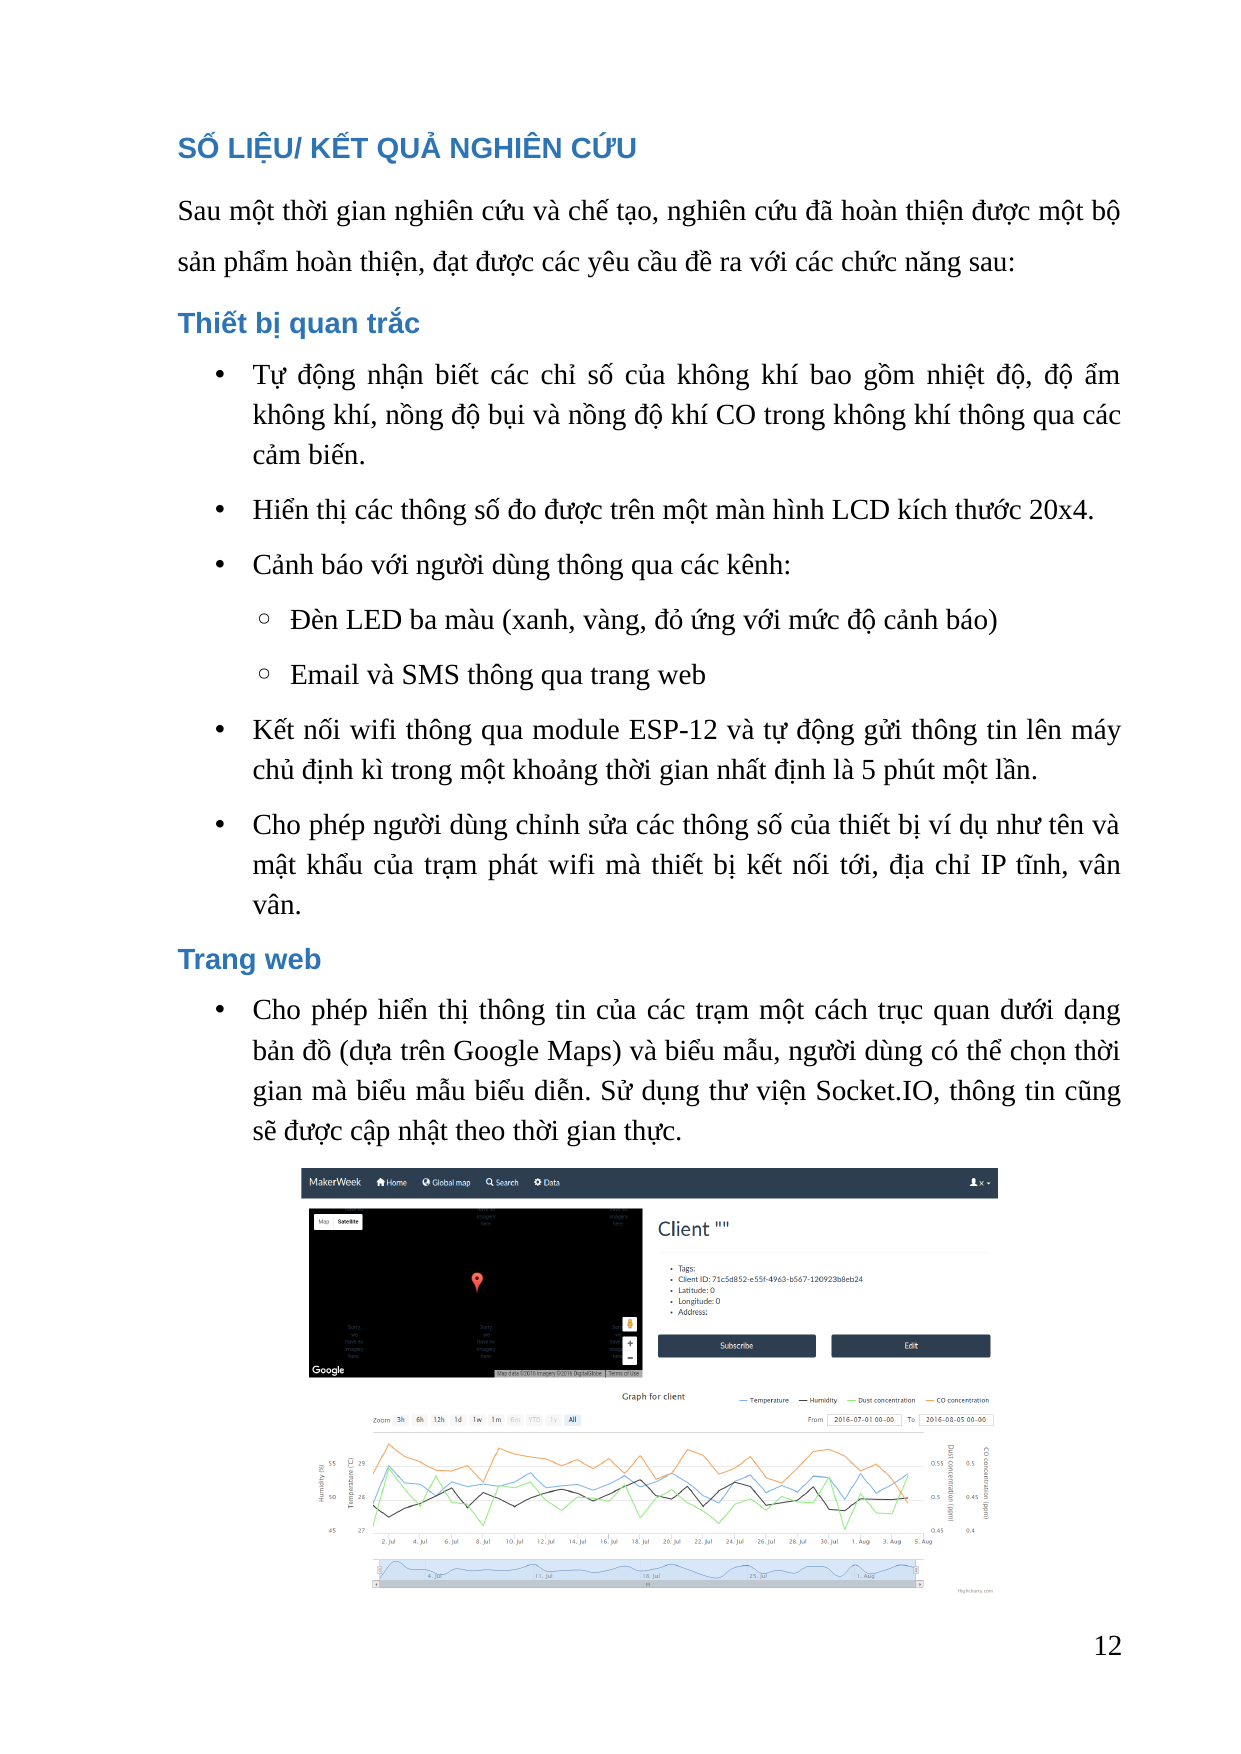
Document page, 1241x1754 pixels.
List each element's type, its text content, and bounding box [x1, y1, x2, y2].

list Tự động nhận biết các chỉ số của không khí bao gồm nhiệt độ, độ ẩm không khí, nồng độ bụi và nồng độ khí CO trong không khí thông qua các cảm biến. [215, 357, 1122, 471]
text Sau một thời gian nghiên cứu và chế tạo, nghiên cứu đã hoàn thiện được một bộ sản phẩm hoàn thiện, đạt được các yêu cầu đề ra với các chức năng sau: [177, 193, 1122, 277]
picture [301, 1168, 998, 1595]
list Cho phép hiển thị thông tin của các trạm một cách trục quan dưới dạng bản đồ (dựa trên Google Maps) và biểu mẫu, người dùng có thể chọn thời gian mà biểu mẫu biểu diễn. Sử dụng thư viện Socket.IO, thông tin cũng sẽ được cập nhật theo thời gian thực. [215, 992, 1122, 1147]
subtitle Thiết bị quan trắc [177, 307, 1122, 340]
list Kết nối wifi thông qua module ESP-12 và tự động gửi thông tin lên máy chủ định kì trong một khoảng thời gian nhất định là 5 phút một lần. [215, 712, 1122, 786]
list Cho phép người dùng chỉnh sửa các thông số của thiết bị ví dụ như tên và mật khẩu của trạm phát wifi mà thiết bị kết nối tới, địa chỉ IP tĩnh, vân vân. [215, 807, 1122, 921]
subtitle Trang web [177, 942, 1122, 976]
subtitle SỐ LIỆU/ KẾT QUẢ NGHIÊN CỨU [177, 131, 1122, 164]
list Cảnh báo với người dùng thông qua các kênh: [215, 547, 1122, 581]
list Email và SMS thông qua trang web [252, 657, 1122, 691]
list Đèn LED ba màu (xanh, vàng, đỏ ứng với mức độ cảnh báo) [252, 602, 1122, 636]
list Hiển thị các thông số đo được trên một màn hình LCD kích thước 20x4. [215, 492, 1122, 526]
